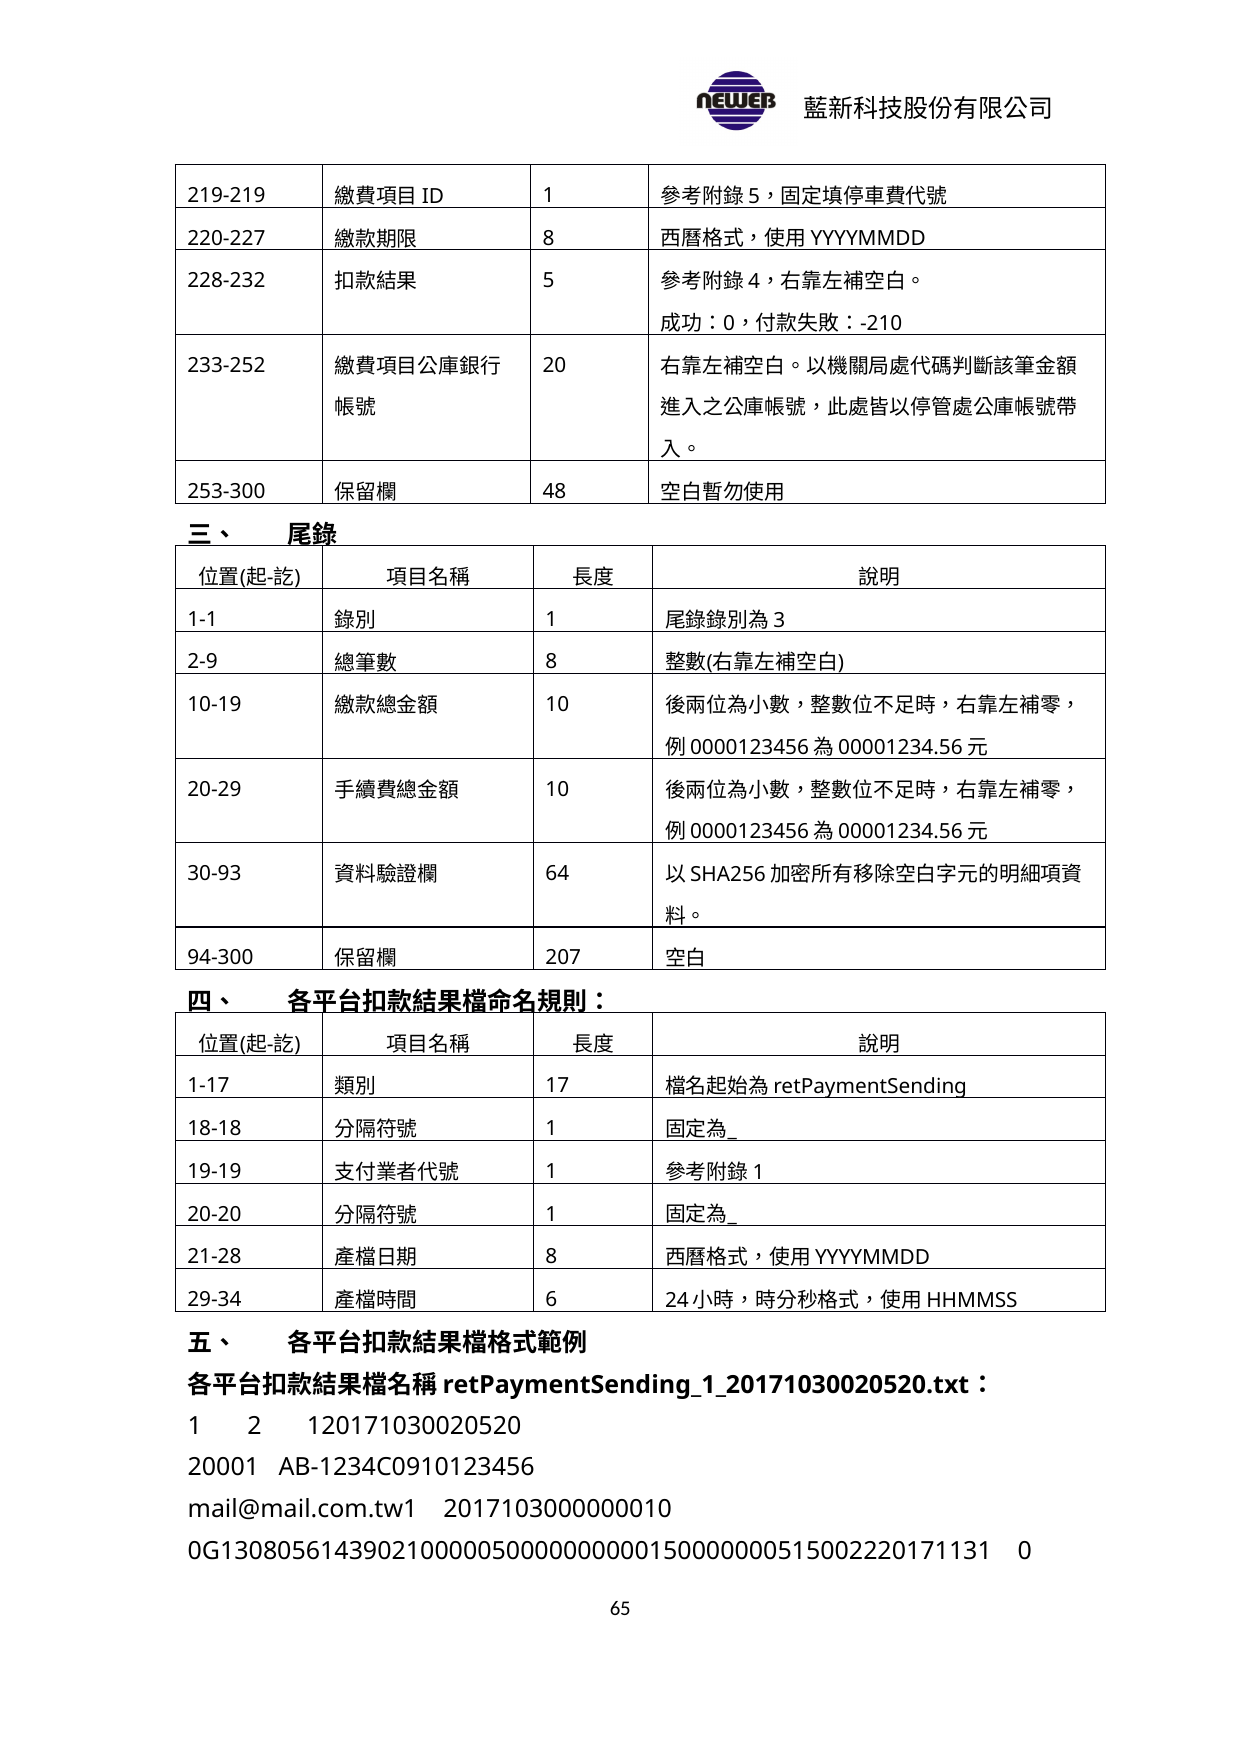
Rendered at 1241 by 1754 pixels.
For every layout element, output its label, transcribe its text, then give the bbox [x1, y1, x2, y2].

list 各平台扣款結果檔命名規則： [187, 970, 1053, 1012]
table_cell 94-300 [176, 928, 322, 969]
table_cell 207 [534, 928, 652, 969]
table_cell 檔名起始為retPaymentSending [653, 1056, 1105, 1097]
table_cell 8 [534, 632, 652, 673]
table_cell 空白暫勿使用 [649, 461, 1105, 502]
table_cell 錄別 [323, 589, 533, 631]
table_cell 右靠左補空白。以機關局處代碼判斷該筆金額進入之公庫帳號，此處皆以停管處公庫帳號帶入。 [649, 335, 1105, 460]
table_cell 228-232 [176, 250, 322, 334]
table_cell 產檔日期 [323, 1226, 533, 1268]
table_cell 253-300 [176, 461, 322, 502]
table_header 項目名稱 [323, 546, 533, 588]
list 尾錄 [187, 504, 1053, 545]
table_cell 8 [534, 1226, 652, 1268]
table_header 說明 [653, 546, 1105, 588]
table_cell 1 [534, 589, 652, 631]
table_cell 8 [531, 208, 648, 249]
table_cell 21-28 [176, 1226, 322, 1268]
table_cell 尾錄錄別為3 [653, 589, 1105, 631]
table_cell 5 [531, 250, 648, 334]
table_cell 1 [534, 1184, 652, 1225]
text 1 2 120171030020520 [187, 1395, 1053, 1437]
table_cell 1-1 [176, 589, 322, 631]
table_cell 64 [534, 843, 652, 926]
table_header 長度 [534, 1013, 652, 1054]
table_cell 總筆數 [323, 632, 533, 673]
table_cell 17 [534, 1056, 652, 1097]
table_cell 48 [531, 461, 648, 502]
table_header 位置(起-訖) [176, 546, 322, 588]
table_cell 空白 [653, 928, 1105, 969]
table_cell 20-20 [176, 1184, 322, 1225]
table_cell 10 [534, 674, 652, 758]
table_cell 類別 [323, 1056, 533, 1097]
table_cell 10-19 [176, 674, 322, 758]
picture [678, 57, 799, 146]
table_header 說明 [653, 1013, 1105, 1054]
table_cell 1 [534, 1098, 652, 1140]
table_cell 參考附錄1 [653, 1141, 1105, 1183]
table_cell 繳款期限 [323, 208, 530, 249]
table_cell 219-219 [176, 165, 322, 207]
table_header 項目名稱 [323, 1013, 533, 1054]
table_cell 支付業者代號 [323, 1141, 533, 1183]
table_cell 固定為_ [653, 1184, 1105, 1225]
table_cell 19-19 [176, 1141, 322, 1183]
text 各平台扣款結果檔名稱retPaymentSending_1_20171030020520.txt： [187, 1353, 1053, 1395]
table_header 長度 [534, 546, 652, 588]
table_cell 分隔符號 [323, 1184, 533, 1225]
table_cell 233-252 [176, 335, 322, 460]
table_cell 1 [534, 1141, 652, 1183]
table_cell 30-93 [176, 843, 322, 926]
table_cell 29-34 [176, 1269, 322, 1311]
table_cell 整數(右靠左補空白) [653, 632, 1105, 673]
table_cell 繳費項目公庫銀行帳號 [323, 335, 530, 460]
table_cell 24小時，時分秒格式，使用HHMMSS [653, 1269, 1105, 1311]
table_cell 保留欄 [323, 928, 533, 969]
table_cell 分隔符號 [323, 1098, 533, 1140]
table_cell 扣款結果 [323, 250, 530, 334]
table_cell 手續費總金額 [323, 759, 533, 842]
table_cell 繳費項目ID [323, 165, 530, 207]
table_cell 以SHA256加密所有移除空白字元的明細項資料。 [653, 843, 1105, 926]
table_cell 220-227 [176, 208, 322, 249]
table_cell 10 [534, 759, 652, 842]
list 各平台扣款結果檔格式範例 [187, 1312, 1053, 1353]
table_cell 18-18 [176, 1098, 322, 1140]
table_cell 20-29 [176, 759, 322, 842]
table_cell 1 [531, 165, 648, 207]
table_cell 參考附錄5，固定填停車費代號 [649, 165, 1105, 207]
text 20001 AB-1234C0910123456 mail@mail.com.tw1 2017103000000010 0G130805614390210000050000000000150000000515002220171131 0 [187, 1437, 1053, 1562]
table_cell 2-9 [176, 632, 322, 673]
table_cell 固定為_ [653, 1098, 1105, 1140]
table_header 位置(起-訖) [176, 1013, 322, 1054]
table_cell 西曆格式，使用YYYYMMDD [649, 208, 1105, 249]
table_cell 後兩位為小數，整數位不足時，右靠左補零，例0000123456為00001234.56元 [653, 674, 1105, 758]
table_cell 6 [534, 1269, 652, 1311]
table_cell 資料驗證欄 [323, 843, 533, 926]
table_cell 西曆格式，使用YYYYMMDD [653, 1226, 1105, 1268]
table_cell 參考附錄4，右靠左補空白。 成功：0，付款失敗：-210 [649, 250, 1105, 334]
table_cell 後兩位為小數，整數位不足時，右靠左補零，例0000123456為00001234.56元 [653, 759, 1105, 842]
table_cell 繳款總金額 [323, 674, 533, 758]
table_cell 產檔時間 [323, 1269, 533, 1311]
table_cell 1-17 [176, 1056, 322, 1097]
table_cell 保留欄 [323, 461, 530, 502]
table_cell 20 [531, 335, 648, 460]
